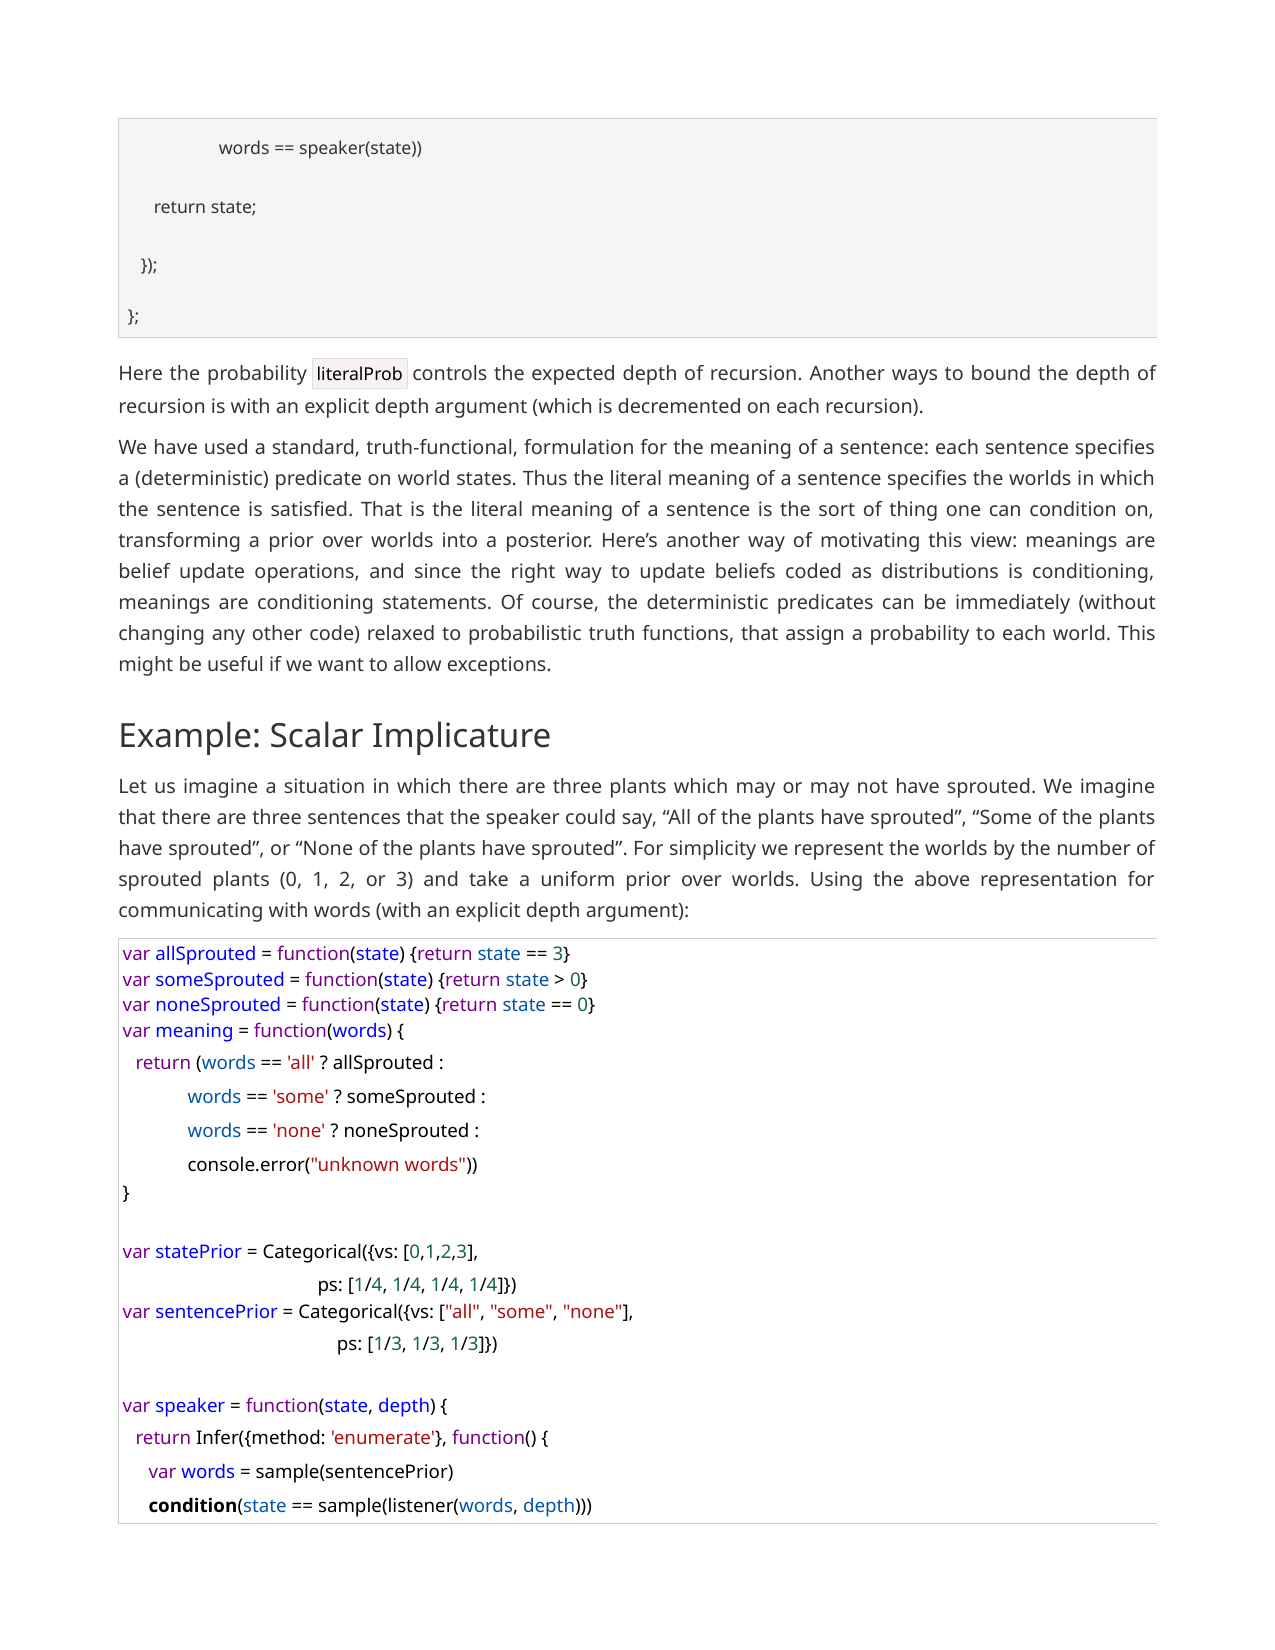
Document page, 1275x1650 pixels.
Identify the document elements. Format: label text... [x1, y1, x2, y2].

text var statePrior = Categorical({vs: [0,1,2,3], [119, 1236, 1157, 1261]
text var noneSprouted = function(state) {return state == 0} [119, 989, 1157, 1014]
text var someSprouted = function(state) {return state > 0} [119, 963, 1157, 989]
text ​ [119, 1202, 1157, 1236]
text condition(state == sample(listener(words, depth))) [119, 1482, 1157, 1523]
text ​ [119, 1355, 1157, 1389]
text return (words == 'all' ? allSprouted : [119, 1040, 1157, 1074]
subtitle Example: Scalar Implicature [118, 712, 1157, 758]
text var sentencePrior = Categorical({vs: ["all", "some", "none"], [119, 1295, 1157, 1321]
text Here the probability literalProb controls the expected depth of recursion. Another ways to bound the depth of recursion is with an explicit depth argument (which is decremented on each recursion). [118, 358, 1157, 419]
text Let us imagine a situation in which there are three plants which may or may not have sprouted. We imagine that there are three sentences that the speaker could say, “All of the plants have sprouted”, “Some of the plants have sprouted”, or “None of the plants have sprouted”. For simplicity we represent the worlds by the number of sprouted plants (0, 1, 2, or 3) and take a uniform prior over worlds. Using the above representation for communicating with words (with an explicit depth argument): [118, 773, 1157, 923]
text }; [119, 294, 1157, 337]
text words == 'some' ? someSprouted : [119, 1074, 1157, 1108]
text ps: [1/4, 1/4, 1/4, 1/4]}) [119, 1261, 1157, 1295]
text return state; [119, 177, 1157, 220]
text var allSprouted = function(state) {return state == 3} [119, 939, 1157, 963]
text console.error("unknown words")) [119, 1142, 1157, 1176]
text } [119, 1176, 1157, 1202]
text var speaker = function(state, depth) { [119, 1389, 1157, 1414]
text We have used a standard, truth-functional, formulation for the meaning of a sentence: each sentence specifies a (deterministic) predicate on world states. Thus the literal meaning of a sentence specifies the worlds in which the sentence is satisfied. That is the literal meaning of a sentence is the sort of thing one can condition on, transforming a prior over worlds into a posterior. Here’s another way of motivating this view: meanings are belief update operations, and since the right way to update beliefs coded as distributions is conditioning, meanings are conditioning statements. Of course, the deterministic predicates can be immediately (without changing any other code) relaxed to probabilistic truth functions, that assign a probability to each world. This might be useful if we want to allow exceptions. [118, 433, 1157, 677]
text ps: [1/3, 1/3, 1/3]}) [119, 1321, 1157, 1355]
text var words = sample(sentencePrior) [119, 1448, 1157, 1482]
text return Infer({method: 'enumerate'}, function() { [119, 1414, 1157, 1448]
text words == speaker(state)) [119, 119, 1157, 162]
text }); [119, 236, 1157, 279]
text var meaning = function(words) { [119, 1014, 1157, 1040]
text words == 'none' ? noneSprouted : [119, 1108, 1157, 1142]
